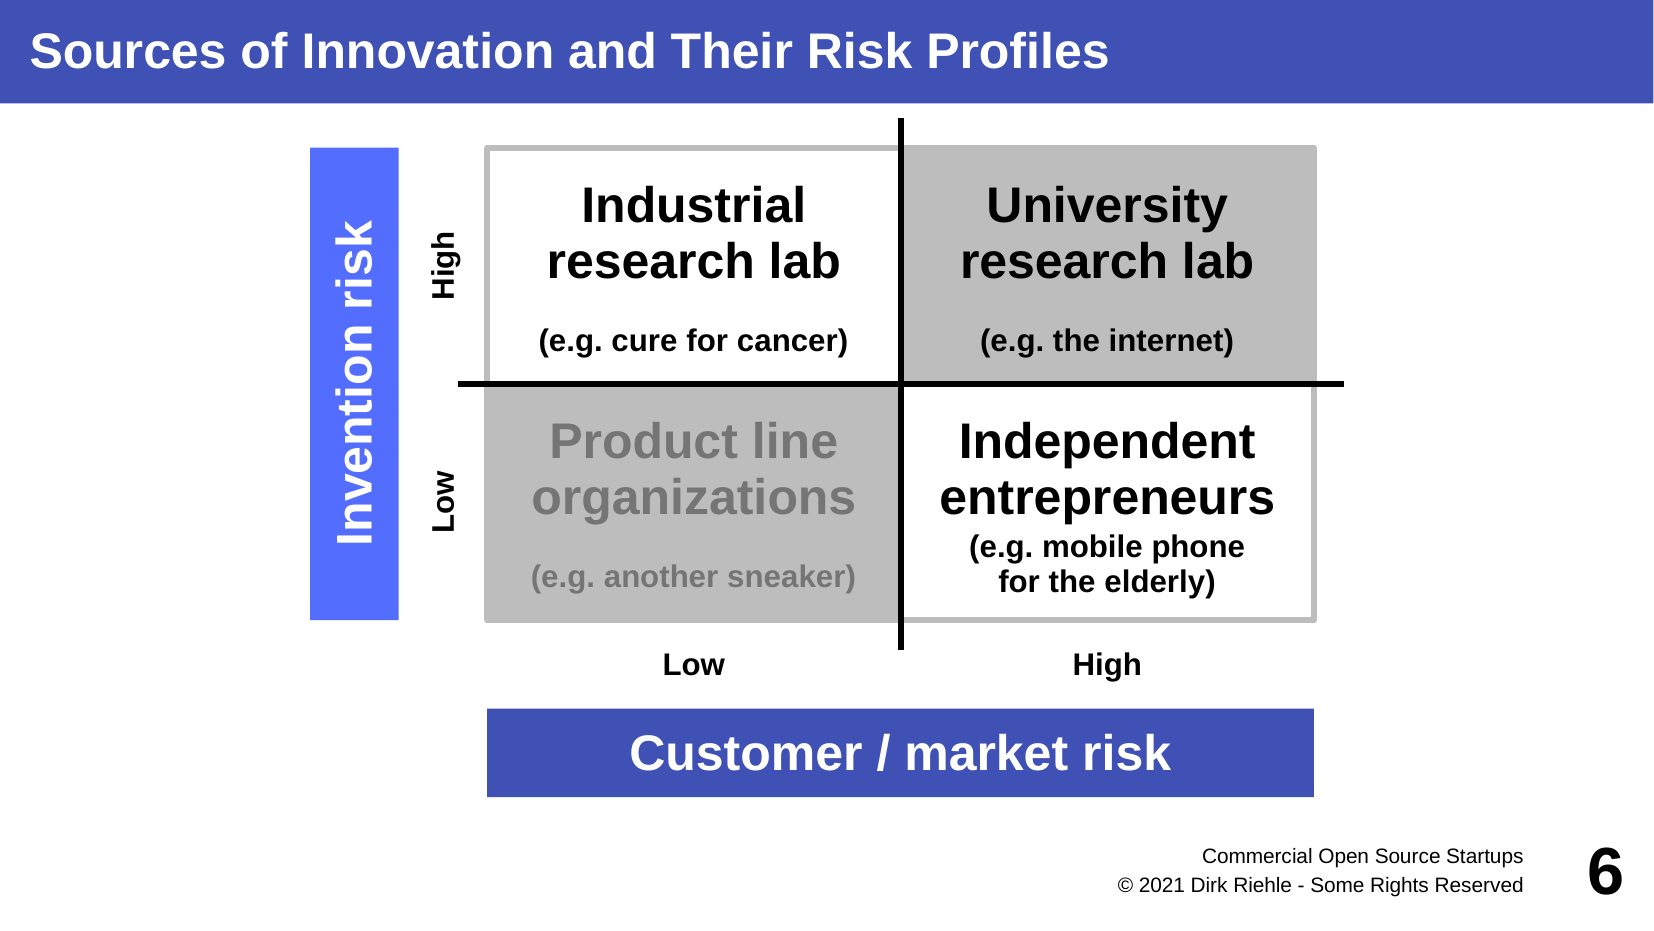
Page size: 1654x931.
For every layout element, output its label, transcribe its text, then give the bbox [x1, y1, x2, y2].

text_box High [900, 620, 1314, 708]
text_box Invention risk [310, 147, 399, 621]
title Sources of Innovation and Their Risk Profiles [0, 0, 1654, 104]
text_box High [399, 147, 488, 384]
text_box Low [487, 620, 900, 708]
text_box Customer / market risk [487, 708, 1314, 798]
text_box Independent entrepreneurs (e.g. mobile phone for the elderly) [904, 387, 1314, 620]
text_box Industrial research lab (e.g. cure for cancer) [488, 147, 898, 381]
text_box Product line organizations (e.g. another sneaker) [488, 387, 898, 620]
text_box Low [399, 384, 488, 621]
text_box University research lab (e.g. the internet) [904, 147, 1314, 381]
